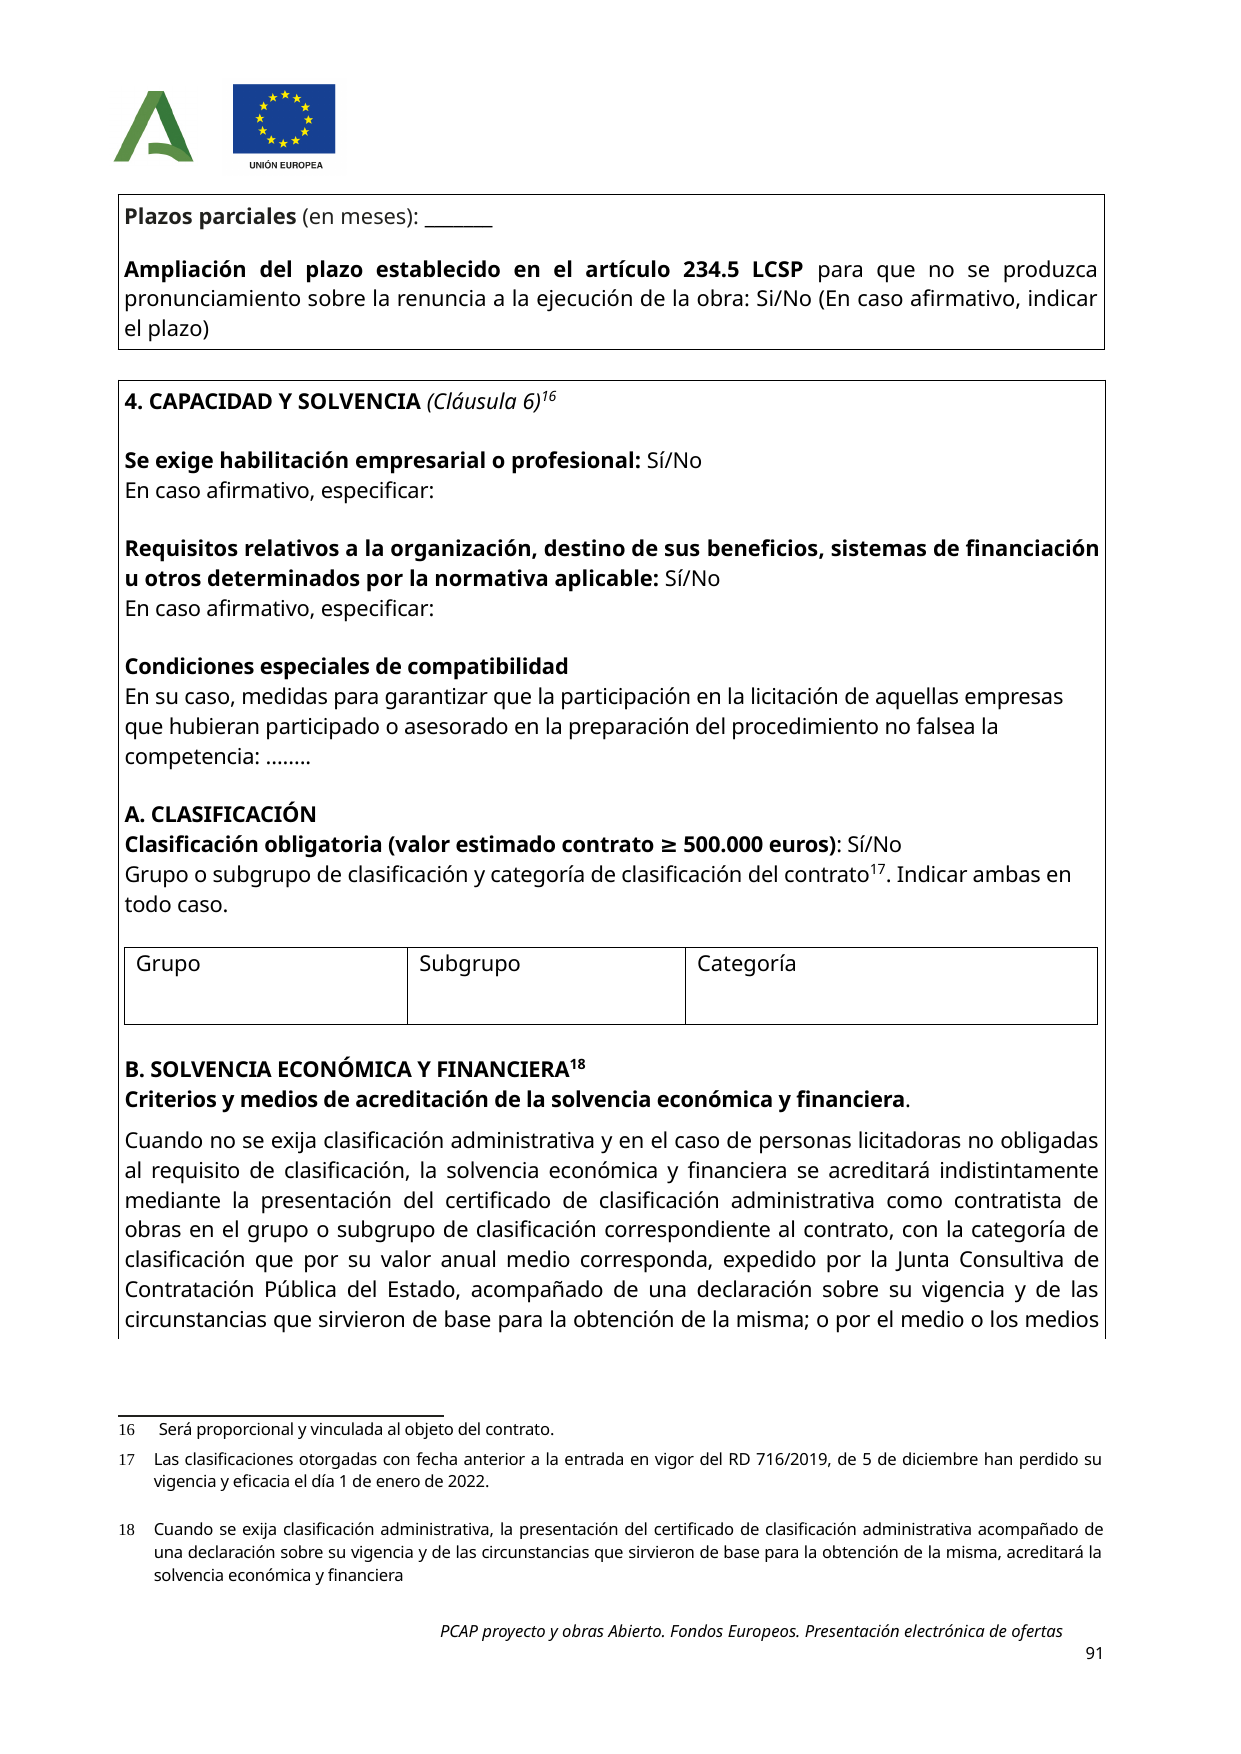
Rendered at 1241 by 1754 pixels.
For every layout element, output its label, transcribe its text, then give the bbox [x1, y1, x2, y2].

picture [109, 86, 198, 166]
picture [221, 78, 347, 176]
table_cell [125, 988, 407, 1024]
table_header Categoría [686, 948, 1097, 988]
table_header Subgrupo [408, 948, 685, 988]
table_header 4. CAPACIDAD Y SOLVENCIA (Cláusula 6) Se exige habilitación empresarial o profesional: Sí/No En caso afirmativo, especificar: Requisitos relativos a la organización, destino de sus beneficios, sistemas de financiación u otros determinados por la normativa aplicable: Sí/No En caso afirmativo, especificar: Condiciones especiales de compatibilidad En su caso, medidas para garantizar que la participación en la licitación de aquellas empresas que hubieran participado o asesorado en la preparación del procedimiento no falsea la competencia: …….. A. CLASIFICACIÓN Clasificación obligatoria (valor estimado contrato ≥ 500.000 euros): Sí/No Grupo o subgrupo de clasificación y categoría de clasificación del contrato. Indicar ambas en todo caso. B. SOLVENCIA ECONÓMICA Y FINANCIERA Criterios y medios de acreditación de la solvencia económica y financiera. Cuando no se exija clasificación administrativa y en el caso de personas licitadoras no obligadas al requisito de clasificación, la solvencia económica y financiera se acreditará indistintamente mediante la presentación del certificado de clasificación administrativa como contratista de obras en el grupo o subgrupo de clasificación correspondiente al contrato, con la categoría de clasificación que por su valor anual medio corresponda, expedido por la Junta Consultiva de Contratación Pública del Estado, acompañado de una declaración sobre su vigencia y de las circunstancias que sirvieron de base para la obtención de la misma; o por el medio o los medios [119, 381, 1105, 1339]
table_header Plazos parciales (en meses): _______ Ampliación del plazo establecido en el artículo 234.5 LCSP para que no se produzca pronunciamiento sobre la renuncia a la ejecución de la obra: Si/No (En caso afirmativo, indicar el plazo) [119, 195, 1104, 349]
table_header Grupo [125, 948, 407, 988]
table_cell [686, 988, 1097, 1024]
table_cell [408, 988, 685, 1024]
